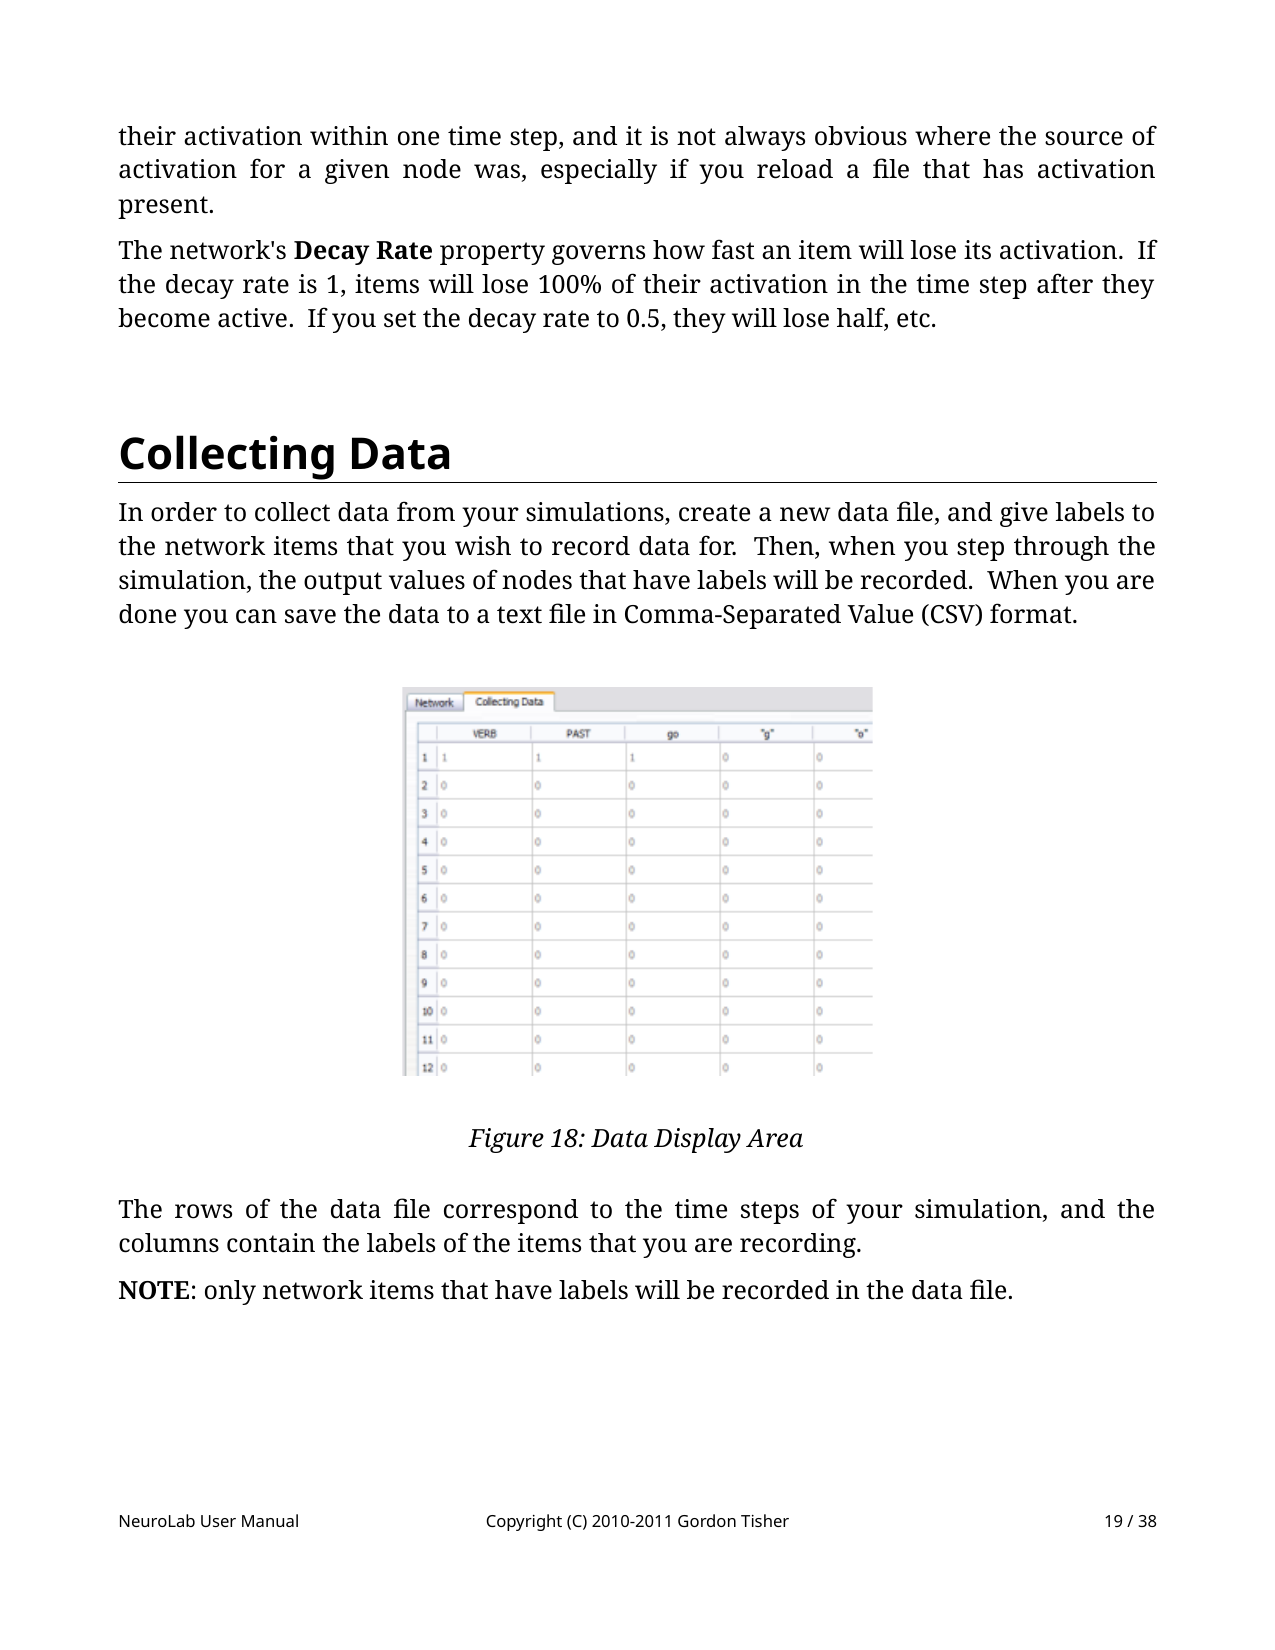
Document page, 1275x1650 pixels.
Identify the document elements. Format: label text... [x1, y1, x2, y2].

text The network's Decay Rate property governs how fast an item will lose its activation. If the decay rate is 1, items will lose 100% of their activation in the time step after they become active. If you set the decay rate to 0.5, they will lose half, etc. [118, 233, 1157, 335]
picture [402, 687, 873, 1076]
text In order to collect data from your simulations, create a new data file, and give labels to the network items that you wish to record data for. Then, when you step through the simulation, the output values of nodes that have labels will be recorded. When you are done you can save the data to a text file in Comma-Separated Value (CSV) format. [118, 494, 1157, 630]
subtitle Collecting Data [118, 422, 1157, 482]
text The rows of the data file correspond to the time steps of your simulation, and the columns contain the labels of the items that you are recording. [118, 1192, 1157, 1260]
text Figure 18: Data Display Area [118, 1076, 1157, 1154]
text NOTE: only network items that have labels will be recorded in the data file. [118, 1273, 1157, 1307]
text their activation within one time step, and it is not always obvious where the source of activation for a given node was, especially if you reload a file that has activation present. [118, 118, 1157, 220]
